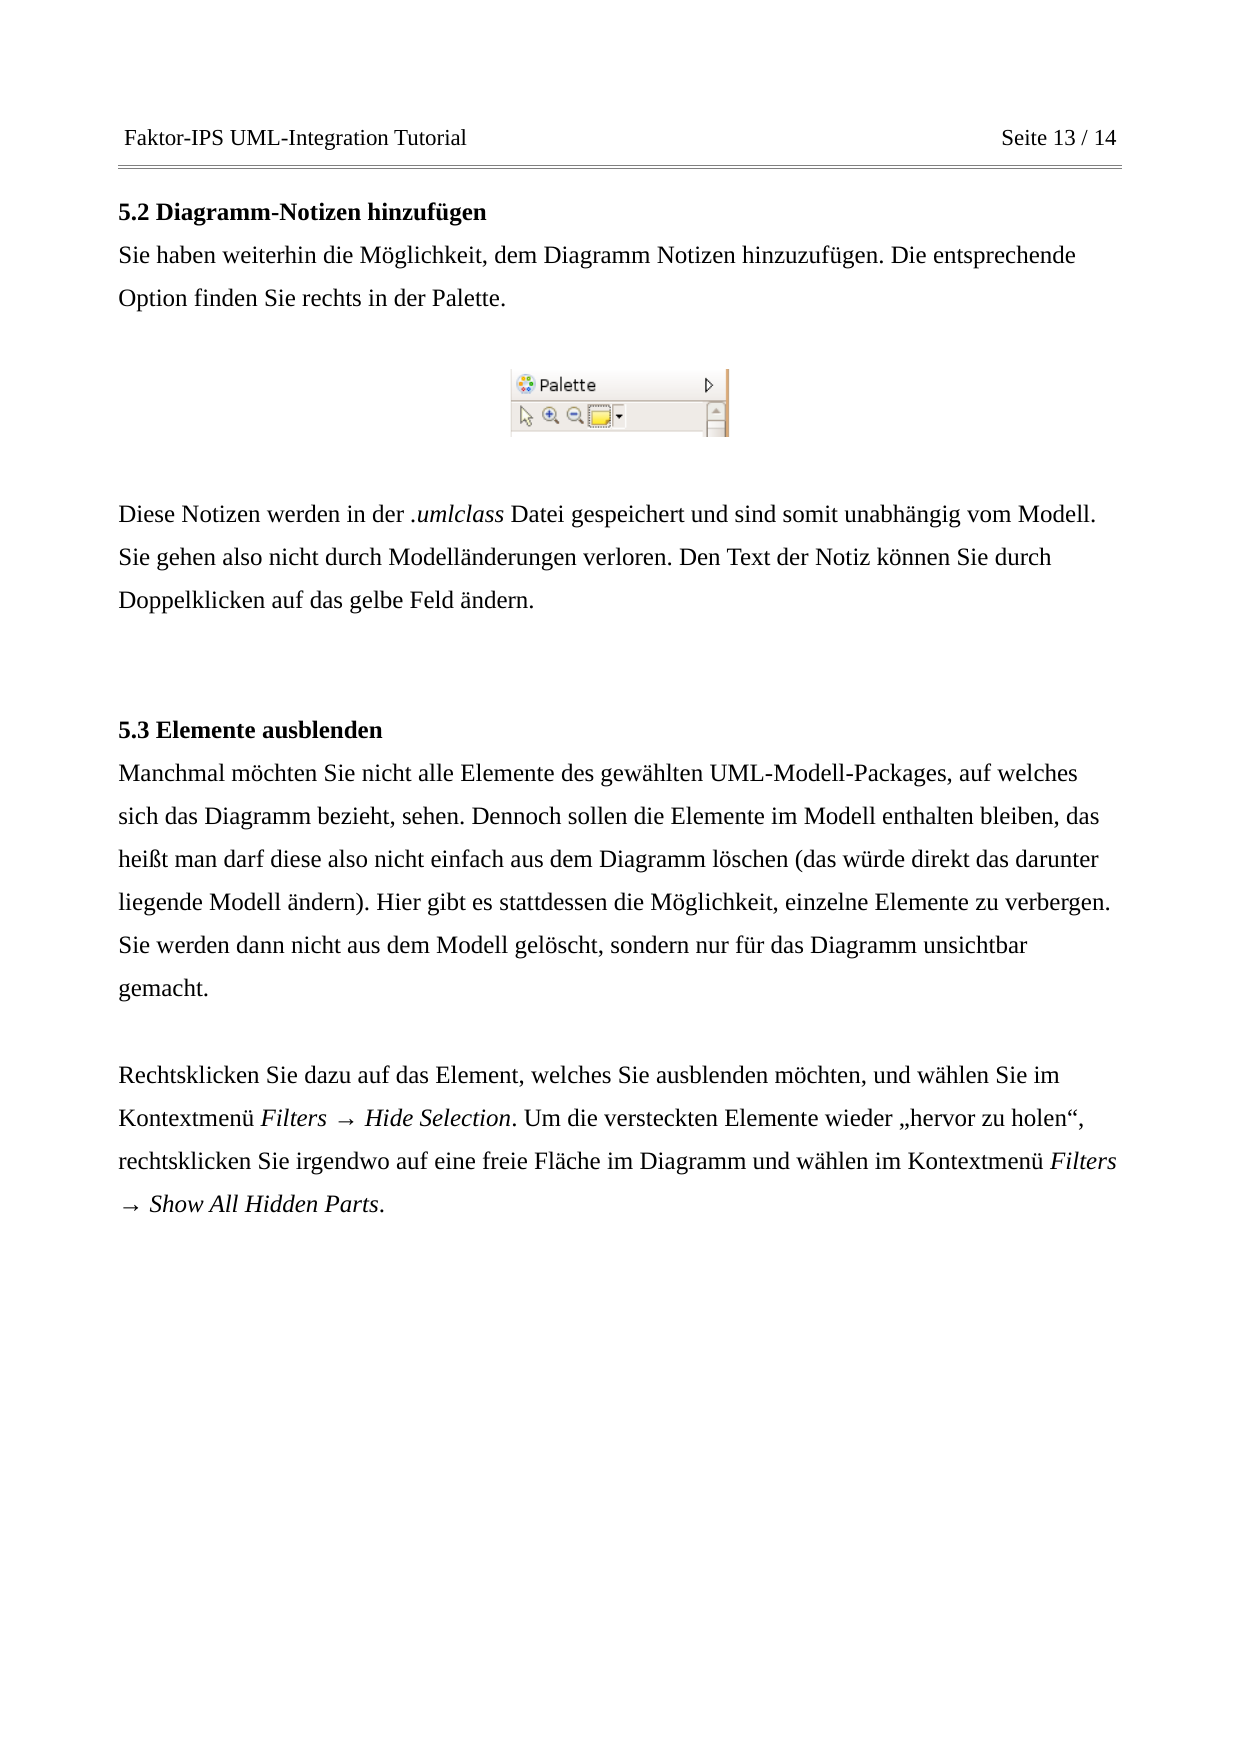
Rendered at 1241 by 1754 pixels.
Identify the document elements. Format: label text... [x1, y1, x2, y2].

picture [510, 369, 730, 437]
text Rechtsklicken Sie dazu auf das Element, welches Sie ausblenden möchten, und wählen Sie im Kontextmenü Filters → Hide Selection. Um die versteckten Elemente wieder „hervor zu holen“, rechtsklicken Sie irgendwo auf eine freie Fläche im Diagramm und wählen im Kontextmenü Filters → Show All Hidden Parts. [118, 1060, 1122, 1218]
text 5.2 Diagramm-Notizen hinzufügen [118, 197, 1122, 226]
text Sie haben weiterhin die Möglichkeit, dem Diagramm Notizen hinzuzufügen. Die entsprechende Option finden Sie rechts in der Palette. [118, 240, 1122, 312]
text Manchmal möchten Sie nicht alle Elemente des gewählten UML-Modell-Packages, auf welches sich das Diagramm bezieht, sehen. Dennoch sollen die Elemente im Modell enthalten bleiben, das heißt man darf diese also nicht einfach aus dem Diagramm löschen (das würde direkt das darunter liegende Modell ändern). Hier gibt es stattdessen die Möglichkeit, einzelne Elemente zu verbergen. Sie werden dann nicht aus dem Modell gelöscht, sondern nur für das Diagramm unsichtbar gemacht. [118, 758, 1122, 1002]
text 5.3 Elemente ausblenden [118, 715, 1122, 743]
text Diese Notizen werden in der .umlclass Datei gespeichert und sind somit unabhängig vom Modell. Sie gehen also nicht durch Modelländerungen verloren. Den Text der Notiz können Sie durch Doppelklicken auf das gelbe Feld ändern. [118, 499, 1122, 614]
